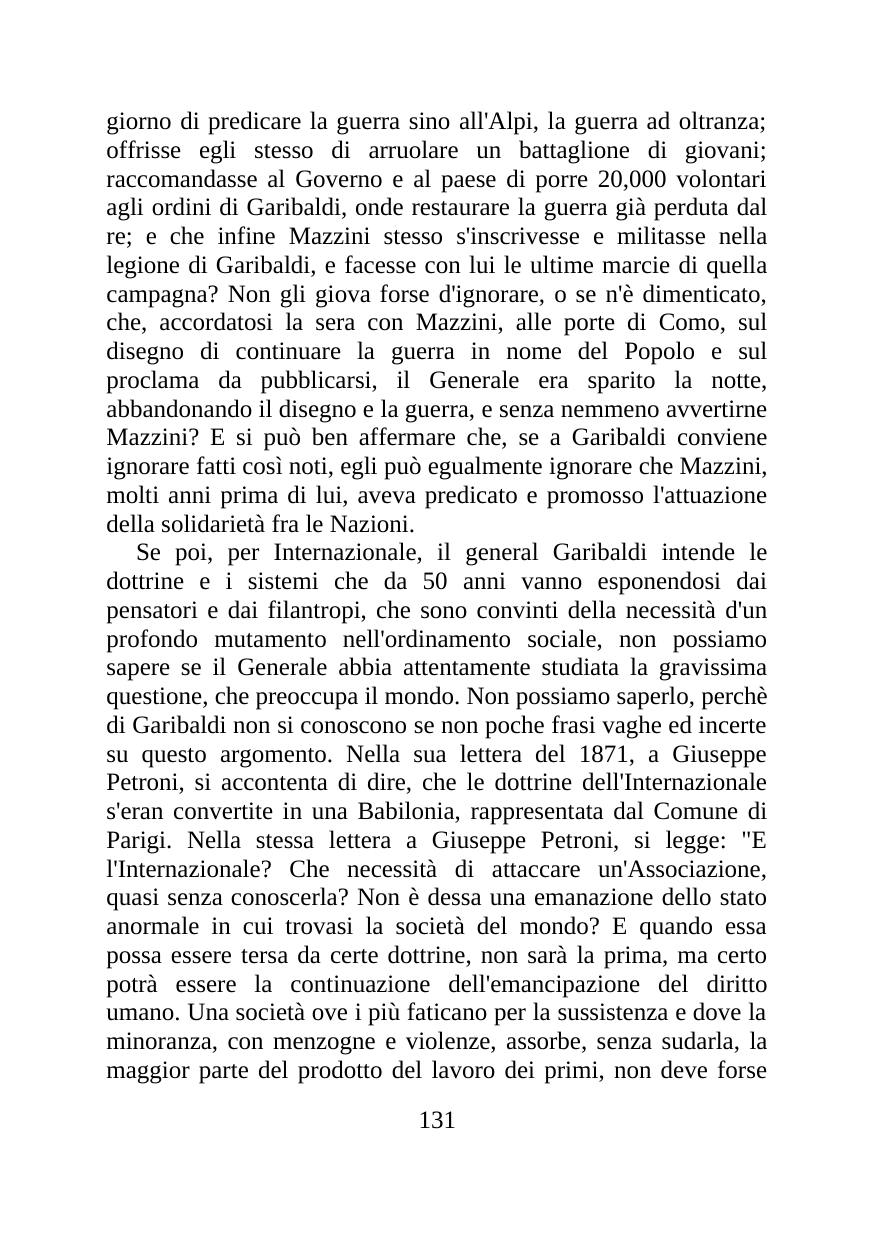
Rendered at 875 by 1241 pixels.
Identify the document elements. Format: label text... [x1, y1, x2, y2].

text giorno di predicare la guerra sino all'Alpi, la guerra ad oltranza; offrisse egli stesso di arruolare un battaglione di giovani; raccomandasse al Governo e al paese di porre 20,000 volontari agli ordini di Garibaldi, onde restaurare la guerra già perduta dal re; e che infine Mazzini stesso s'inscrivesse e militasse nella legione di Garibaldi, e facesse con lui le ultime marcie di quella campagna? Non gli giova forse d'ignorare, o se n'è dimenticato, che, accordatosi la sera con Mazzini, alle porte di Como, sul disegno di continuare la guerra in nome del Popolo e sul proclama da pubblicarsi, il Generale era sparito la notte, abbandonando il disegno e la guerra, e senza nemmeno avvertirne Mazzini? E si può ben affermare che, se a Garibaldi conviene ignorare fatti così noti, egli può egualmente ignorare che Mazzini, molti anni prima di lui, aveva predicato e promosso l'attuazione della solidarietà fra le Nazioni. [106, 106, 768, 537]
text Se poi, per Internazionale, il general Garibaldi intende le dottrine e i sistemi che da 50 anni vanno esponendosi dai pensatori e dai filantropi, che sono convinti della necessità d'un profondo mutamento nell'ordinamento sociale, non possiamo sapere se il Generale abbia attentamente studiata la gravissima questione, che preoccupa il mondo. Non possiamo saperlo, perchè di Garibaldi non si conoscono se non poche frasi vaghe ed incerte su questo argomento. Nella sua lettera del 1871, a Giuseppe Petroni, si accontenta di dire, che le dottrine dell'Internazionale s'eran convertite in una Babilonia, rappresentata dal Comune di Parigi. Nella stessa lettera a Giuseppe Petroni, si legge: "E l'Internazionale? Che necessità di attaccare un'Associazione, quasi senza conoscerla? Non è dessa una emanazione dello stato anormale in cui trovasi la società del mondo? E quando essa possa essere tersa da certe dottrine, non sarà la prima, ma certo potrà essere la continuazione dell'emancipazione del diritto umano. Una società ove i più faticano per la sussistenza e dove la minoranza, con menzogne e violenze, assorbe, senza sudarla, la maggior parte del prodotto del lavoro dei primi, non deve forse [106, 537, 768, 1084]
